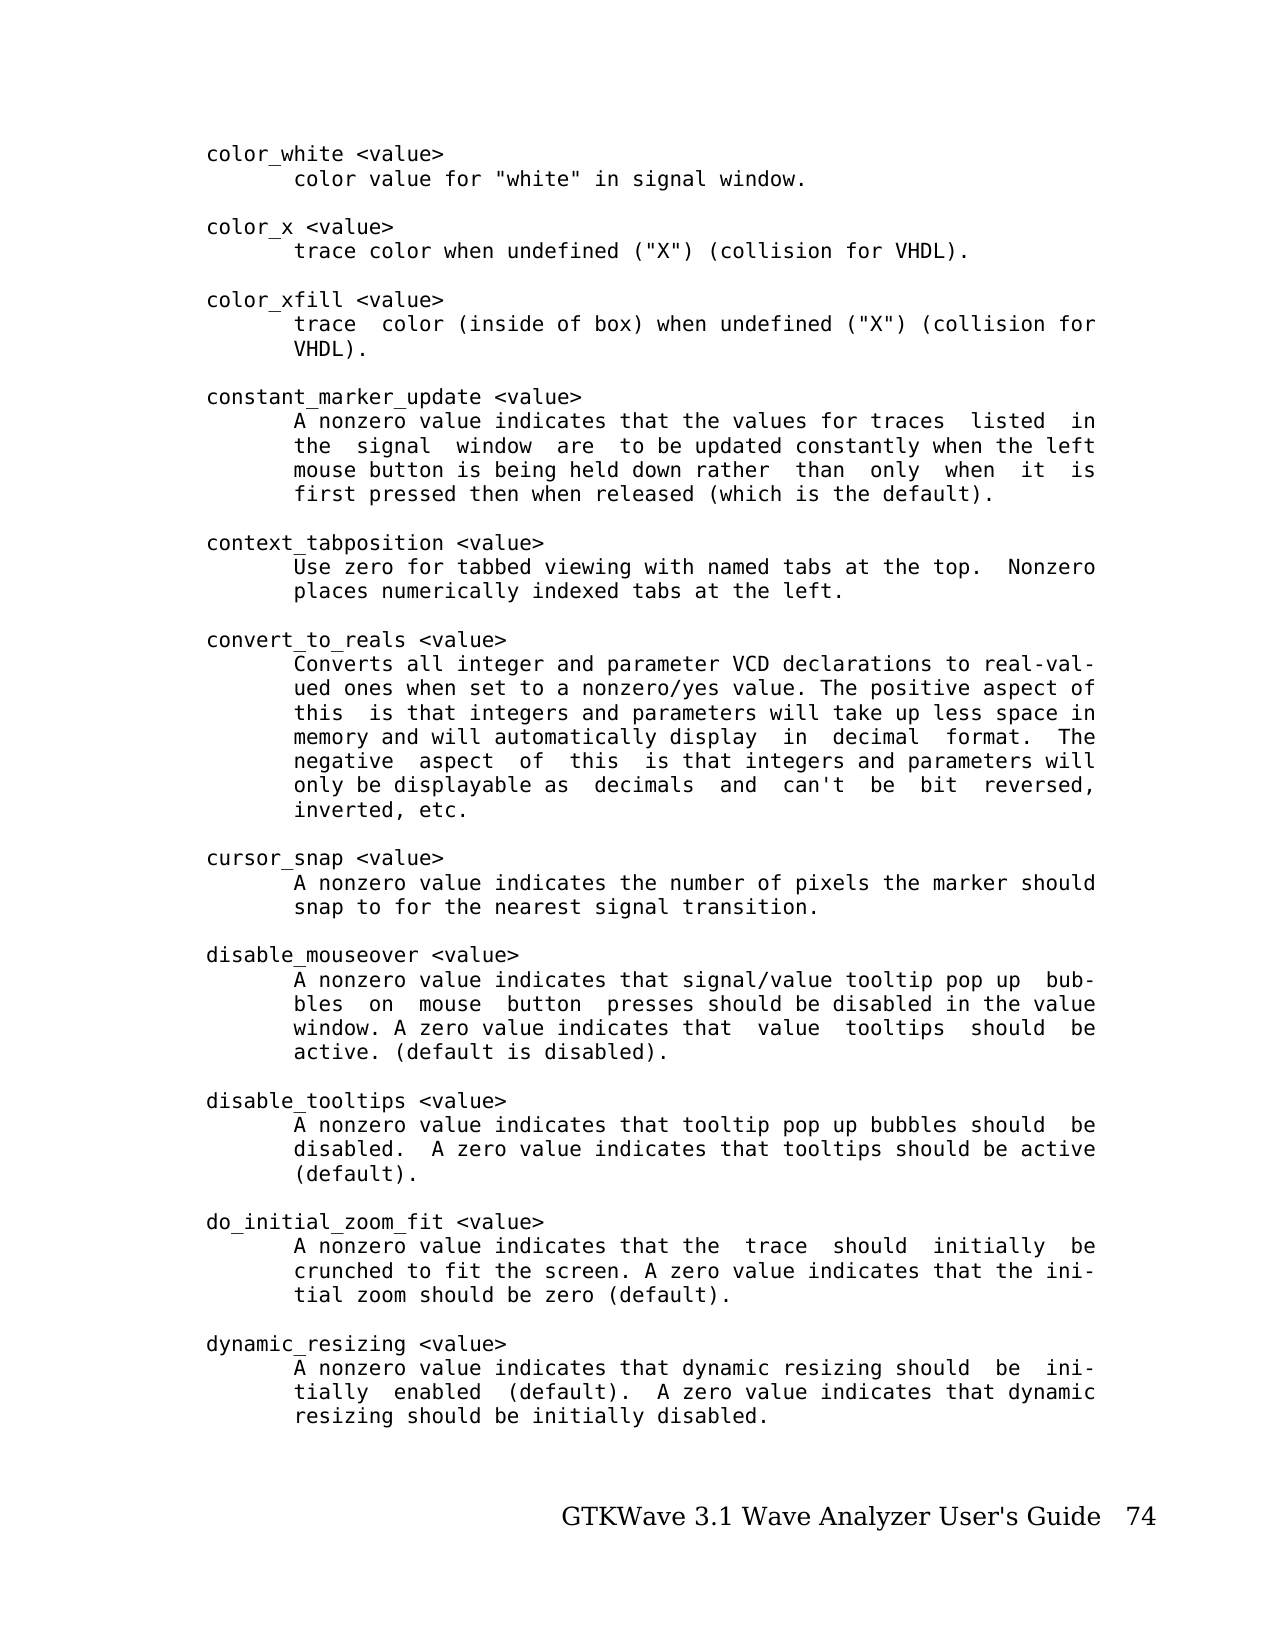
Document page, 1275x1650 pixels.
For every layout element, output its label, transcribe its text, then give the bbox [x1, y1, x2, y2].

text snap to for the nearest signal transition. [118, 895, 1157, 919]
text A nonzero value indicates the number of pixels the marker should [118, 871, 1157, 895]
text color value for "white" in signal window. [118, 167, 1157, 191]
text color_white <value> [118, 142, 1157, 167]
text resizing should be initially disabled. [118, 1404, 1157, 1429]
text convert_to_reals <value> [118, 628, 1157, 652]
text trace color when undefined ("X") (collision for VHDL). [118, 239, 1157, 264]
text disable_mouseover <value> [118, 943, 1157, 968]
text disable_tooltips <value> [118, 1089, 1157, 1113]
text window. A zero value indicates that value tooltips should be [118, 1016, 1157, 1040]
text (default). [118, 1162, 1157, 1186]
text ued ones when set to a nonzero/yes value. The positive aspect of [118, 676, 1157, 701]
text Converts all integer and parameter VCD declarations to real-val- [118, 652, 1157, 676]
text A nonzero value indicates that the values for traces listed in [118, 409, 1157, 434]
text tial zoom should be zero (default). [118, 1283, 1157, 1307]
text A nonzero value indicates that tooltip pop up bubbles should be [118, 1113, 1157, 1137]
text VHDL). [118, 337, 1157, 361]
text A nonzero value indicates that dynamic resizing should be ini- [118, 1356, 1157, 1380]
text tially enabled (default). A zero value indicates that dynamic [118, 1380, 1157, 1404]
text first pressed then when released (which is the default). [118, 482, 1157, 506]
text Use zero for tabbed viewing with named tabs at the top. Nonzero [118, 555, 1157, 579]
text do_initial_zoom_fit <value> [118, 1210, 1157, 1234]
text only be displayable as decimals and can't be bit reversed, [118, 773, 1157, 798]
text color_xfill <value> [118, 288, 1157, 312]
text cursor_snap <value> [118, 846, 1157, 871]
text trace color (inside of box) when undefined ("X") (collision for [118, 312, 1157, 337]
text context_tabposition <value> [118, 531, 1157, 555]
text places numerically indexed tabs at the left. [118, 579, 1157, 603]
text disabled. A zero value indicates that tooltips should be active [118, 1137, 1157, 1162]
text active. (default is disabled). [118, 1040, 1157, 1065]
text crunched to fit the screen. A zero value indicates that the ini- [118, 1259, 1157, 1283]
text this is that integers and parameters will take up less space in [118, 701, 1157, 725]
text memory and will automatically display in decimal format. The [118, 725, 1157, 749]
text A nonzero value indicates that signal/value tooltip pop up bub- [118, 968, 1157, 992]
text mouse button is being held down rather than only when it is [118, 458, 1157, 482]
text color_x <value> [118, 215, 1157, 239]
text the signal window are to be updated constantly when the left [118, 434, 1157, 458]
text inverted, etc. [118, 798, 1157, 822]
text constant_marker_update <value> [118, 385, 1157, 409]
text bles on mouse button presses should be disabled in the value [118, 992, 1157, 1016]
text dynamic_resizing <value> [118, 1332, 1157, 1356]
text A nonzero value indicates that the trace should initially be [118, 1234, 1157, 1259]
text negative aspect of this is that integers and parameters will [118, 749, 1157, 773]
